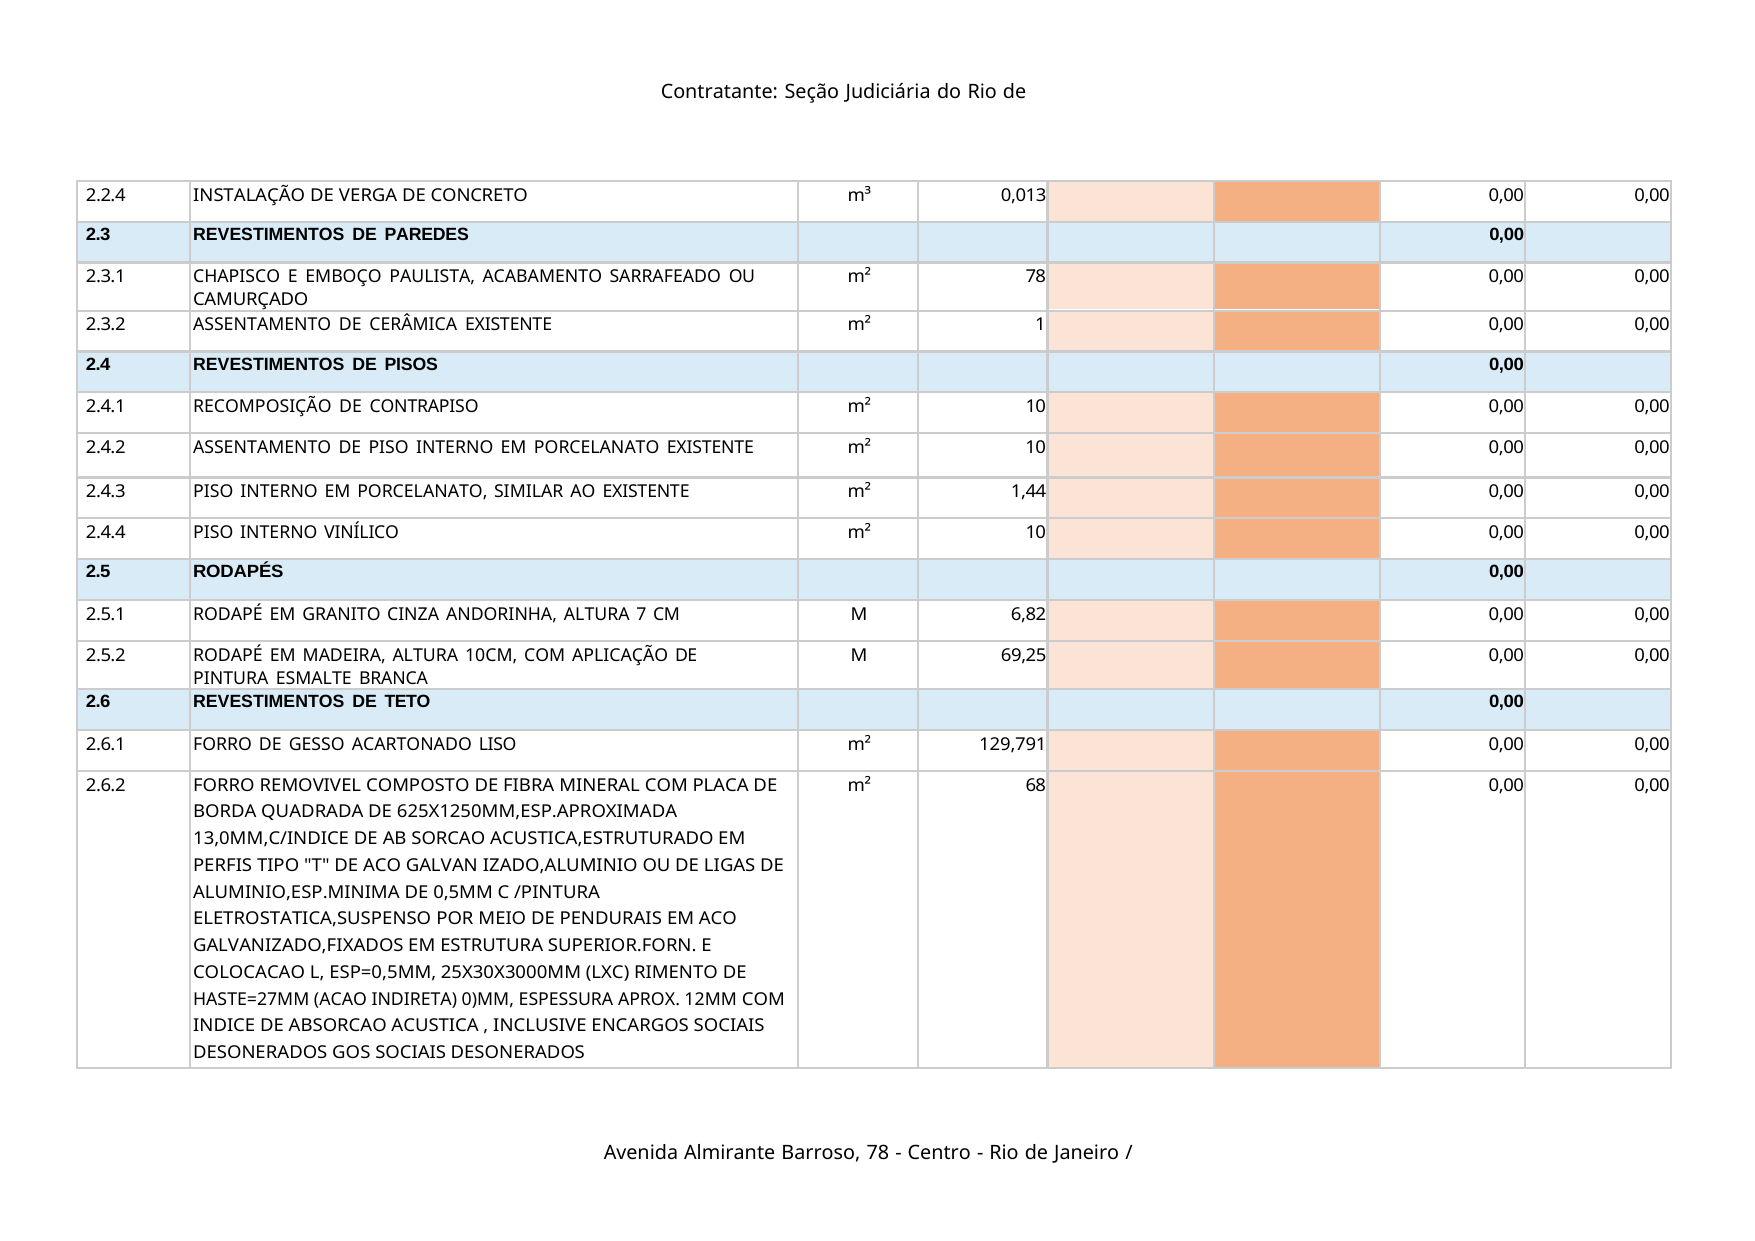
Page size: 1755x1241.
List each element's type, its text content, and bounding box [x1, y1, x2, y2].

table_cell 0,00 [1381, 601, 1524, 640]
table_cell ASSENTAMENTO DE CERÂMICA EXISTENTE [191, 312, 797, 350]
table_cell M [799, 601, 917, 640]
table_cell [1049, 312, 1213, 350]
table_header [1049, 182, 1213, 221]
table_cell 0,00 [1381, 519, 1524, 558]
table_cell [1215, 560, 1379, 599]
table_cell m² [799, 519, 917, 558]
table_cell 2.6 [78, 690, 189, 729]
table_cell [799, 223, 917, 261]
table_cell m² [799, 264, 917, 309]
table_cell [1215, 731, 1379, 770]
table_cell m² [799, 731, 917, 770]
table_cell [1215, 393, 1379, 432]
table_header 0,00 [1381, 182, 1524, 221]
table_cell RODAPÉ EM GRANITO CINZA ANDORINHA, ALTURA 7 CM [191, 601, 797, 640]
table_cell 68 [919, 772, 1046, 1067]
table_cell m² [799, 393, 917, 432]
table_cell [1049, 772, 1213, 1067]
table_cell 1 [919, 312, 1046, 350]
table_cell 0,00 [1381, 560, 1524, 599]
table_cell 0,00 [1526, 772, 1670, 1067]
table_cell [1526, 223, 1670, 261]
table_cell 0,00 [1381, 642, 1524, 688]
table_cell 0,00 [1381, 772, 1524, 1067]
table_cell ASSENTAMENTO DE PISO INTERNO EM PORCELANATO EXISTENTE [191, 434, 797, 476]
table_cell [1049, 601, 1213, 640]
table_cell 2.4.4 [78, 519, 189, 558]
table_cell [1049, 353, 1213, 391]
table_cell RODAPÉ EM MADEIRA, ALTURA 10CM, COM APLICAÇÃO DE PINTURA ESMALTE BRANCA [191, 642, 797, 688]
table_cell [1049, 690, 1213, 729]
table_cell [1049, 223, 1213, 261]
table_cell [1215, 264, 1379, 309]
table_cell 69,25 [919, 642, 1046, 688]
table_cell [919, 223, 1046, 261]
table_cell [799, 353, 917, 391]
table_header 0,00 [1526, 182, 1670, 221]
table_cell [1049, 731, 1213, 770]
table_header [1215, 182, 1379, 221]
table_header INSTALAÇÃO DE VERGA DE CONCRETO [191, 182, 797, 221]
table_cell [1526, 560, 1670, 599]
table_cell 2.4.1 [78, 393, 189, 432]
table_cell [799, 690, 917, 729]
table_cell 0,00 [1526, 642, 1670, 688]
table_cell [919, 560, 1046, 599]
table_cell 2.4 [78, 353, 189, 391]
table_cell [1215, 772, 1379, 1067]
table_cell 2.4.3 [78, 479, 189, 517]
table_cell [1049, 434, 1213, 476]
table_cell [919, 353, 1046, 391]
table_cell [1215, 519, 1379, 558]
table_cell [1049, 264, 1213, 309]
table_cell 0,00 [1526, 601, 1670, 640]
table_cell [1526, 690, 1670, 729]
table_header 2.2.4 [78, 182, 189, 221]
table_cell [1049, 393, 1213, 432]
table_cell PISO INTERNO VINÍLICO [191, 519, 797, 558]
table_cell [1215, 601, 1379, 640]
table_cell 10 [919, 519, 1046, 558]
table_cell m² [799, 772, 917, 1067]
table_cell 2.3.2 [78, 312, 189, 350]
table_cell 10 [919, 393, 1046, 432]
table_cell [1049, 560, 1213, 599]
table_header 0,013 [919, 182, 1046, 221]
table_cell 0,00 [1526, 731, 1670, 770]
table_cell [1049, 479, 1213, 517]
table_cell 0,00 [1526, 479, 1670, 517]
table_cell 0,00 [1526, 312, 1670, 350]
table_cell 2.5.2 [78, 642, 189, 688]
table_cell [1049, 519, 1213, 558]
table_cell 129,791 [919, 731, 1046, 770]
table_cell 2.4.2 [78, 434, 189, 476]
table_cell 0,00 [1526, 434, 1670, 476]
table_cell 0,00 [1381, 223, 1524, 261]
table_cell REVESTIMENTOS DE PAREDES [191, 223, 797, 261]
table_header m³ [799, 182, 917, 221]
table_cell 0,00 [1381, 264, 1524, 309]
table_cell m² [799, 434, 917, 476]
table_cell 2.3 [78, 223, 189, 261]
table_cell m² [799, 312, 917, 350]
table_cell [1215, 690, 1379, 729]
table_cell CHAPISCO E EMBOÇO PAULISTA, ACABAMENTO SARRAFEADO OU CAMURÇADO [191, 264, 797, 309]
table_cell [1215, 434, 1379, 476]
table_cell [1215, 312, 1379, 350]
table_cell FORRO REMOVIVEL COMPOSTO DE FIBRA MINERAL COM PLACA DE BORDA QUADRADA DE 625X1250MM,ESP.APROXIMADA 13,0MM,C/INDICE DE AB SORCAO ACUSTICA,ESTRUTURADO EM PERFIS TIPO "T" DE ACO GALVAN IZADO,ALUMINIO OU DE LIGAS DE ALUMINIO,ESP.MINIMA DE 0,5MM C /PINTURA ELETROSTATICA,SUSPENSO POR MEIO DE PENDURAIS EM ACO GALVANIZADO,FIXADOS EM ESTRUTURA SUPERIOR.FORN. E COLOCACAO L, ESP=0,5MM, 25X30X3000MM (LXC) RIMENTO DE HASTE=27MM (ACAO INDIRETA) 0)MM, ESPESSURA APROX. 12MM COM INDICE DE ABSORCAO ACUSTICA , INCLUSIVE ENCARGOS SOCIAIS DESONERADOS GOS SOCIAIS DESONERADOS [191, 772, 797, 1067]
table_cell REVESTIMENTOS DE TETO [191, 690, 797, 729]
table_cell 2.6.1 [78, 731, 189, 770]
table_cell 0,00 [1381, 731, 1524, 770]
table_cell 0,00 [1526, 264, 1670, 309]
table_cell PISO INTERNO EM PORCELANATO, SIMILAR AO EXISTENTE [191, 479, 797, 517]
table_cell [1215, 223, 1379, 261]
table_cell 0,00 [1381, 434, 1524, 476]
table_cell 2.3.1 [78, 264, 189, 309]
table_cell 0,00 [1381, 353, 1524, 391]
table_cell 10 [919, 434, 1046, 476]
table_cell 0,00 [1381, 479, 1524, 517]
table_cell 1,44 [919, 479, 1046, 517]
table_cell [1049, 642, 1213, 688]
table_cell REVESTIMENTOS DE PISOS [191, 353, 797, 391]
table_cell 78 [919, 264, 1046, 309]
table_cell 0,00 [1381, 312, 1524, 350]
table_cell 0,00 [1381, 393, 1524, 432]
table_cell M [799, 642, 917, 688]
table_cell m² [799, 479, 917, 517]
table_cell 0,00 [1381, 690, 1524, 729]
table_cell FORRO DE GESSO ACARTONADO LISO [191, 731, 797, 770]
table_cell 2.5 [78, 560, 189, 599]
table_cell [799, 560, 917, 599]
table_cell [1215, 642, 1379, 688]
table_cell [1526, 353, 1670, 391]
table_cell 2.5.1 [78, 601, 189, 640]
table_cell 0,00 [1526, 393, 1670, 432]
table_cell [919, 690, 1046, 729]
table_cell [1215, 479, 1379, 517]
table_cell 0,00 [1526, 519, 1670, 558]
table_cell 6,82 [919, 601, 1046, 640]
table_cell RECOMPOSIÇÃO DE CONTRAPISO [191, 393, 797, 432]
table_cell [1215, 353, 1379, 391]
table_cell 2.6.2 [78, 772, 189, 1067]
table_cell RODAPÉS [191, 560, 797, 599]
